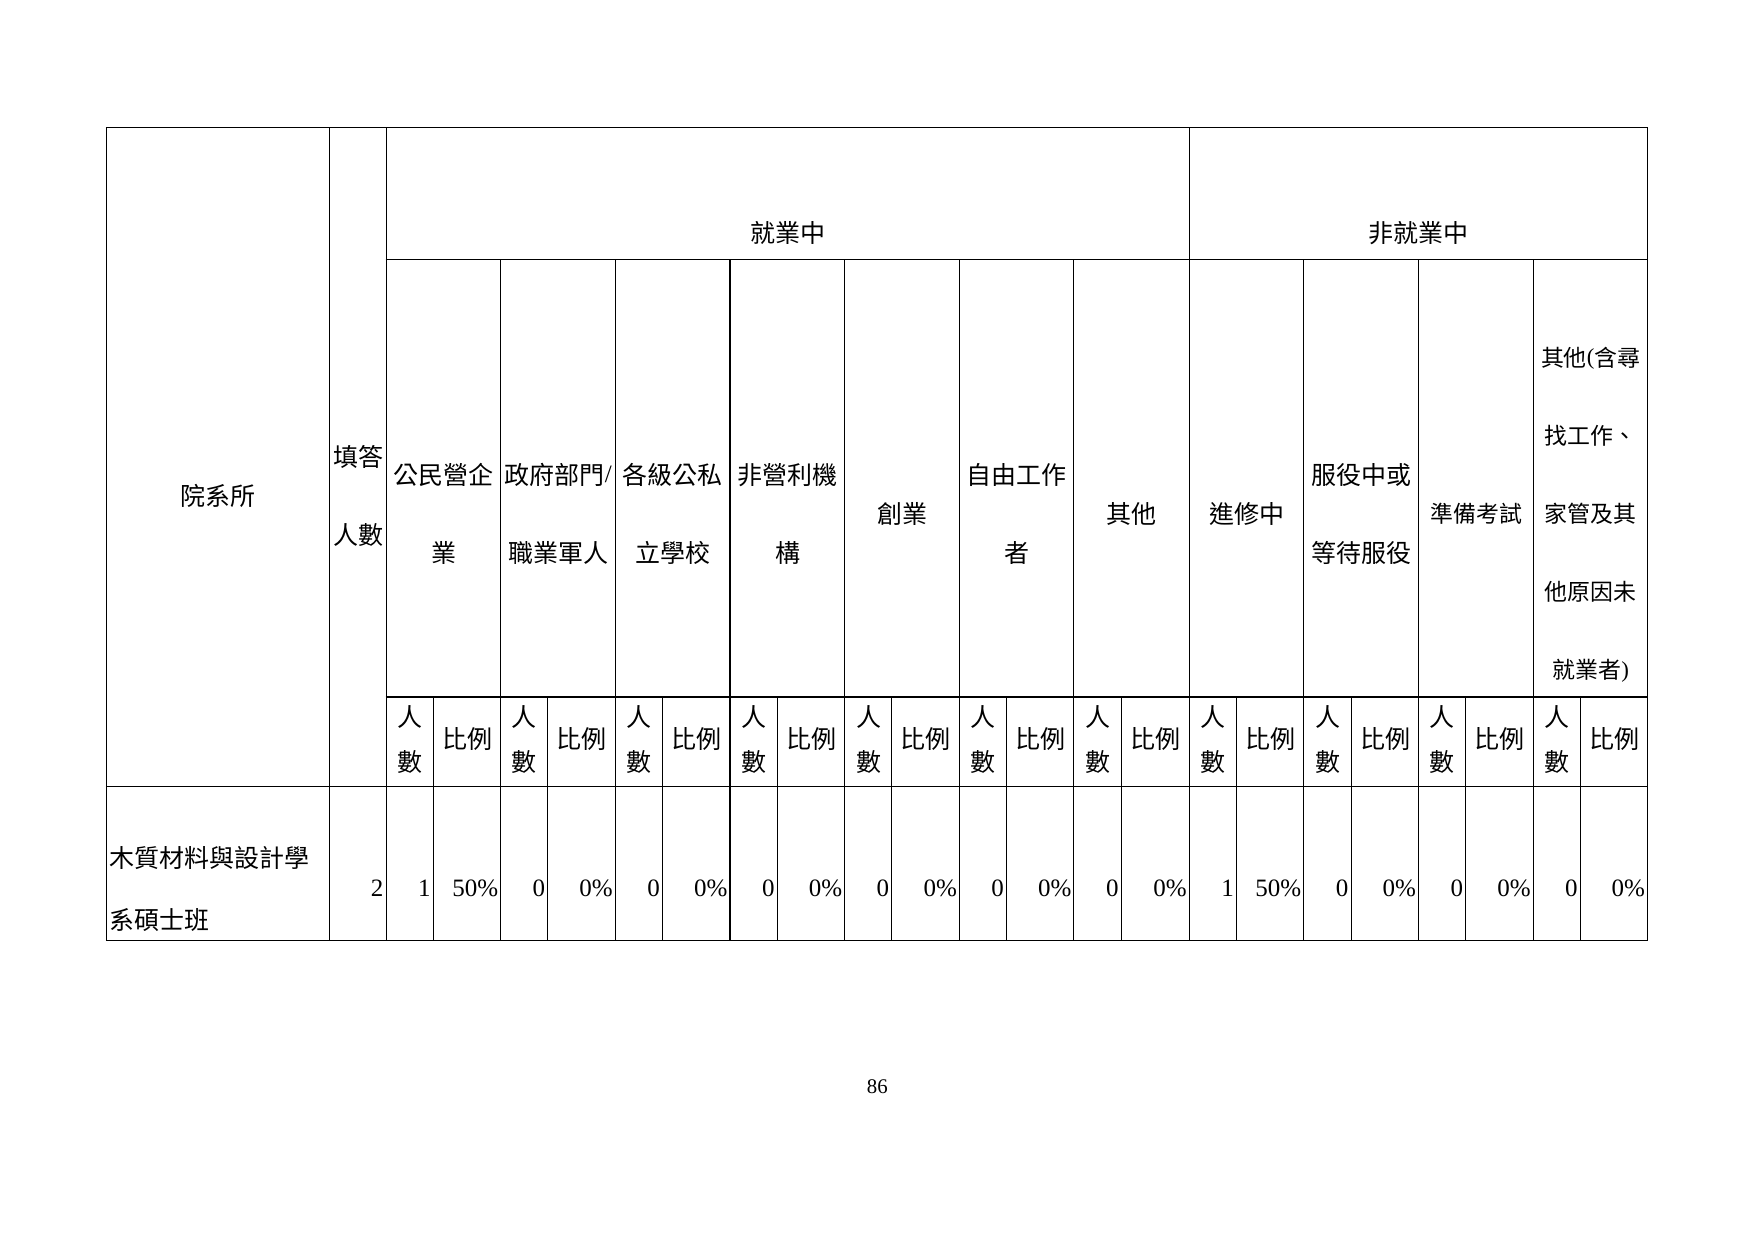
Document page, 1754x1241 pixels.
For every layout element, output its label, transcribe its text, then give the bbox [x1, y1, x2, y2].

table_cell 非營利機構 [731, 260, 844, 696]
table_cell 0% [1466, 787, 1533, 940]
table_cell 服役中或等待服役 [1304, 260, 1418, 696]
table_cell 其他(含尋找工作、家管及其他原因未就業者) [1534, 260, 1647, 696]
table_cell 1 [387, 787, 433, 940]
table_cell 比例 [892, 698, 959, 786]
table_cell 木質材料與設計學系碩士班 [107, 787, 329, 940]
table_cell 人數 [1534, 698, 1580, 786]
table_cell 比例 [1007, 698, 1073, 786]
table_cell 人數 [731, 698, 777, 786]
table_header 填答 人數 [330, 128, 386, 786]
table_cell 進修中 [1190, 260, 1303, 696]
table_cell 1 [1190, 787, 1236, 940]
table_cell 比例 [1466, 698, 1533, 786]
table_cell 人數 [616, 698, 662, 786]
table_cell 各級公私立學校 [616, 260, 729, 696]
table_cell 0 [1534, 787, 1580, 940]
table_cell 人數 [845, 698, 891, 786]
table_cell 0 [1304, 787, 1351, 940]
table_cell 人數 [1419, 698, 1465, 786]
table_cell 自由工作者 [960, 260, 1073, 696]
table_cell 比例 [1581, 698, 1647, 786]
table_cell 人數 [960, 698, 1006, 786]
table_cell 0% [548, 787, 615, 940]
table_cell 0% [1007, 787, 1073, 940]
table_cell 其他 [1074, 260, 1189, 696]
table_cell 0 [960, 787, 1006, 940]
table_cell 公民營企業 [387, 260, 500, 696]
table_cell 準備考試 [1419, 260, 1533, 696]
table_cell 0 [1074, 787, 1121, 940]
table_cell 比例 [1237, 698, 1303, 786]
table_cell 人數 [387, 698, 433, 786]
table_cell 比例 [1122, 698, 1189, 786]
table_cell 0% [892, 787, 959, 940]
table_header 院系所 [107, 128, 329, 786]
table_cell 人數 [1304, 698, 1351, 786]
table_cell 比例 [778, 698, 844, 786]
table_cell 人數 [501, 698, 547, 786]
table_cell 50% [1237, 787, 1303, 940]
table_cell 2 [330, 787, 386, 940]
table_cell 比例 [434, 698, 500, 786]
table_header 就業中 [387, 128, 1189, 259]
table_cell 0% [1122, 787, 1189, 940]
table_cell 0 [731, 787, 777, 940]
table_cell 政府部門/職業軍人 [501, 260, 615, 696]
table_cell 0% [663, 787, 729, 940]
table_cell 0% [1352, 787, 1418, 940]
table_cell 比例 [663, 698, 729, 786]
table_cell 0 [616, 787, 662, 940]
table_cell 0% [1581, 787, 1647, 940]
table_cell 比例 [548, 698, 615, 786]
table_cell 0 [1419, 787, 1465, 940]
table_cell 比例 [1352, 698, 1418, 786]
table_cell 0% [778, 787, 844, 940]
table_cell 創業 [845, 260, 959, 696]
table_cell 人數 [1074, 698, 1121, 786]
table_cell 0 [501, 787, 547, 940]
table_cell 50% [434, 787, 500, 940]
table_cell 0 [845, 787, 891, 940]
table_cell 人數 [1190, 698, 1236, 786]
table_header 非就業中 [1190, 128, 1647, 259]
